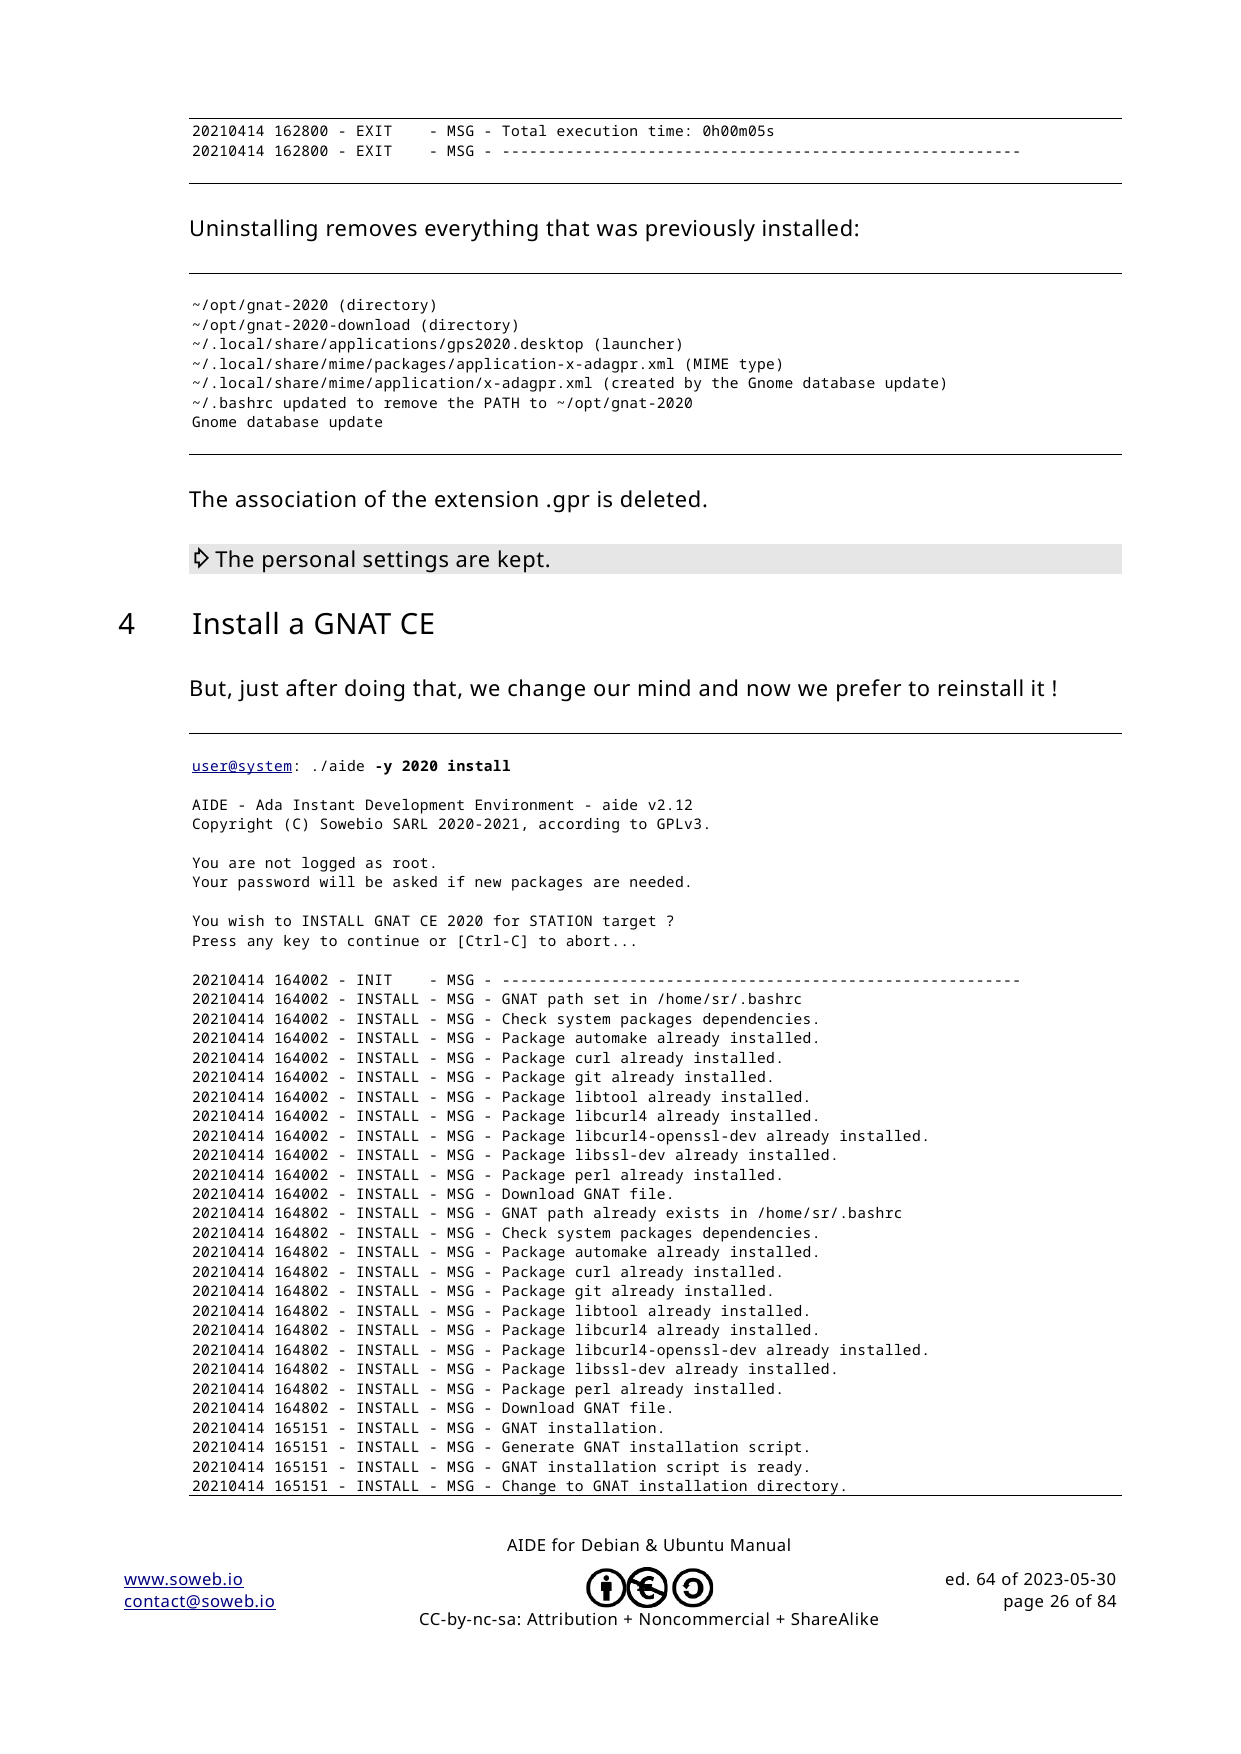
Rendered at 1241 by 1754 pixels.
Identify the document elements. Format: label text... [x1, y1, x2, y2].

list You are not logged as root. [189, 850, 1122, 869]
list The personal settings are kept. [189, 544, 1122, 574]
list ~/opt/gnat-2020-download (directory) [189, 312, 1122, 331]
list 20210414 164802 - INSTALL - MSG - Package libssl-dev already installed. [189, 1356, 1122, 1376]
text But, just after doing that, we change our mind and now we prefer to reinstall it ! [189, 673, 1122, 703]
list 20210414 164002 - INSTALL - MSG - Package libssl-dev already installed. [189, 1142, 1122, 1161]
picture [585, 1567, 668, 1608]
list 20210414 162800 - EXIT - MSG - Total execution time: 0h00m05s [189, 119, 1122, 138]
list 20210414 164802 - INSTALL - MSG - Package perl already installed. [189, 1376, 1122, 1395]
list Copyright (C) Sowebio SARL 2020-2021, according to GPLv3. [189, 811, 1122, 833]
list 20210414 164802 - INSTALL - MSG - GNAT path already exists in /home/sr/.bashrc [189, 1200, 1122, 1220]
list ~/opt/gnat-2020 (directory) [189, 274, 1122, 312]
list ~/.bashrc updated to remove the PATH to ~/opt/gnat-2020 [189, 389, 1122, 409]
list Press any key to continue or [Ctrl-C] to abort... [189, 928, 1122, 950]
list You wish to INSTALL GNAT CE 2020 for STATION target ? [189, 908, 1122, 928]
list 20210414 164802 - INSTALL - MSG - Package libcurl4 already installed. [189, 1317, 1122, 1337]
list ~/.local/share/mime/application/x-adagpr.xml (created by the Gnome database update) [189, 370, 1122, 389]
list 20210414 164802 - INSTALL - MSG - Package automake already installed. [189, 1239, 1122, 1259]
list Gnome database update [189, 409, 1122, 454]
list 20210414 164002 - INSTALL - MSG - Package perl already installed. [189, 1161, 1122, 1181]
list 20210414 165151 - INSTALL - MSG - GNAT installation. [189, 1415, 1122, 1434]
list 20210414 164002 - INSTALL - MSG - Package libcurl4-openssl-dev already installed. [189, 1122, 1122, 1142]
list ~/.local/share/applications/gps2020.desktop (launcher) [189, 331, 1122, 351]
list 20210414 164002 - INSTALL - MSG - Package libtool already installed. [189, 1083, 1122, 1103]
subtitle Install a GNAT CE [118, 603, 1122, 643]
picture [672, 1567, 714, 1608]
list 20210414 164802 - INSTALL - MSG - Package libcurl4-openssl-dev already installed. [189, 1337, 1122, 1356]
list 20210414 165151 - INSTALL - MSG - GNAT installation script is ready. [189, 1454, 1122, 1473]
list ~/.local/share/mime/packages/application-x-adagpr.xml (MIME type) [189, 351, 1122, 370]
list 20210414 164802 - INSTALL - MSG - Package libtool already installed. [189, 1298, 1122, 1317]
list 20210414 165151 - INSTALL - MSG - Change to GNAT installation directory. [189, 1473, 1122, 1495]
list Your password will be asked if new packages are needed. [189, 869, 1122, 892]
list 20210414 164002 - INSTALL - MSG - Package automake already installed. [189, 1025, 1122, 1044]
text Uninstalling removes everything that was previously installed: [189, 213, 1122, 243]
list 20210414 164802 - INSTALL - MSG - Package curl already installed. [189, 1259, 1122, 1278]
list 20210414 164802 - INSTALL - MSG - Check system packages dependencies. [189, 1220, 1122, 1239]
list 20210414 164002 - INSTALL - MSG - Package libcurl4 already installed. [189, 1103, 1122, 1122]
list 20210414 164002 - INSTALL - MSG - GNAT path set in /home/sr/.bashrc [189, 986, 1122, 1006]
list 20210414 164002 - INSTALL - MSG - Package git already installed. [189, 1064, 1122, 1083]
list 20210414 164802 - INSTALL - MSG - Download GNAT file. [189, 1395, 1122, 1415]
list 20210414 164002 - INIT - MSG - --------------------------------------------------------- [189, 967, 1122, 986]
list 20210414 164002 - INSTALL - MSG - Download GNAT file. [189, 1181, 1122, 1200]
list 20210414 164002 - INSTALL - MSG - Package curl already installed. [189, 1044, 1122, 1064]
text The association of the extension .gpr is deleted. [189, 484, 1122, 514]
list user@system: ./aide -y 2020 install AIDE - Ada Instant Development Environment - aide v2.12 [189, 734, 1122, 811]
list 20210414 164802 - INSTALL - MSG - Package git already installed. [189, 1278, 1122, 1298]
list 20210414 164002 - INSTALL - MSG - Check system packages dependencies. [189, 1006, 1122, 1025]
list 20210414 165151 - INSTALL - MSG - Generate GNAT installation script. [189, 1434, 1122, 1454]
list 20210414 162800 - EXIT - MSG - --------------------------------------------------------- [189, 138, 1122, 183]
